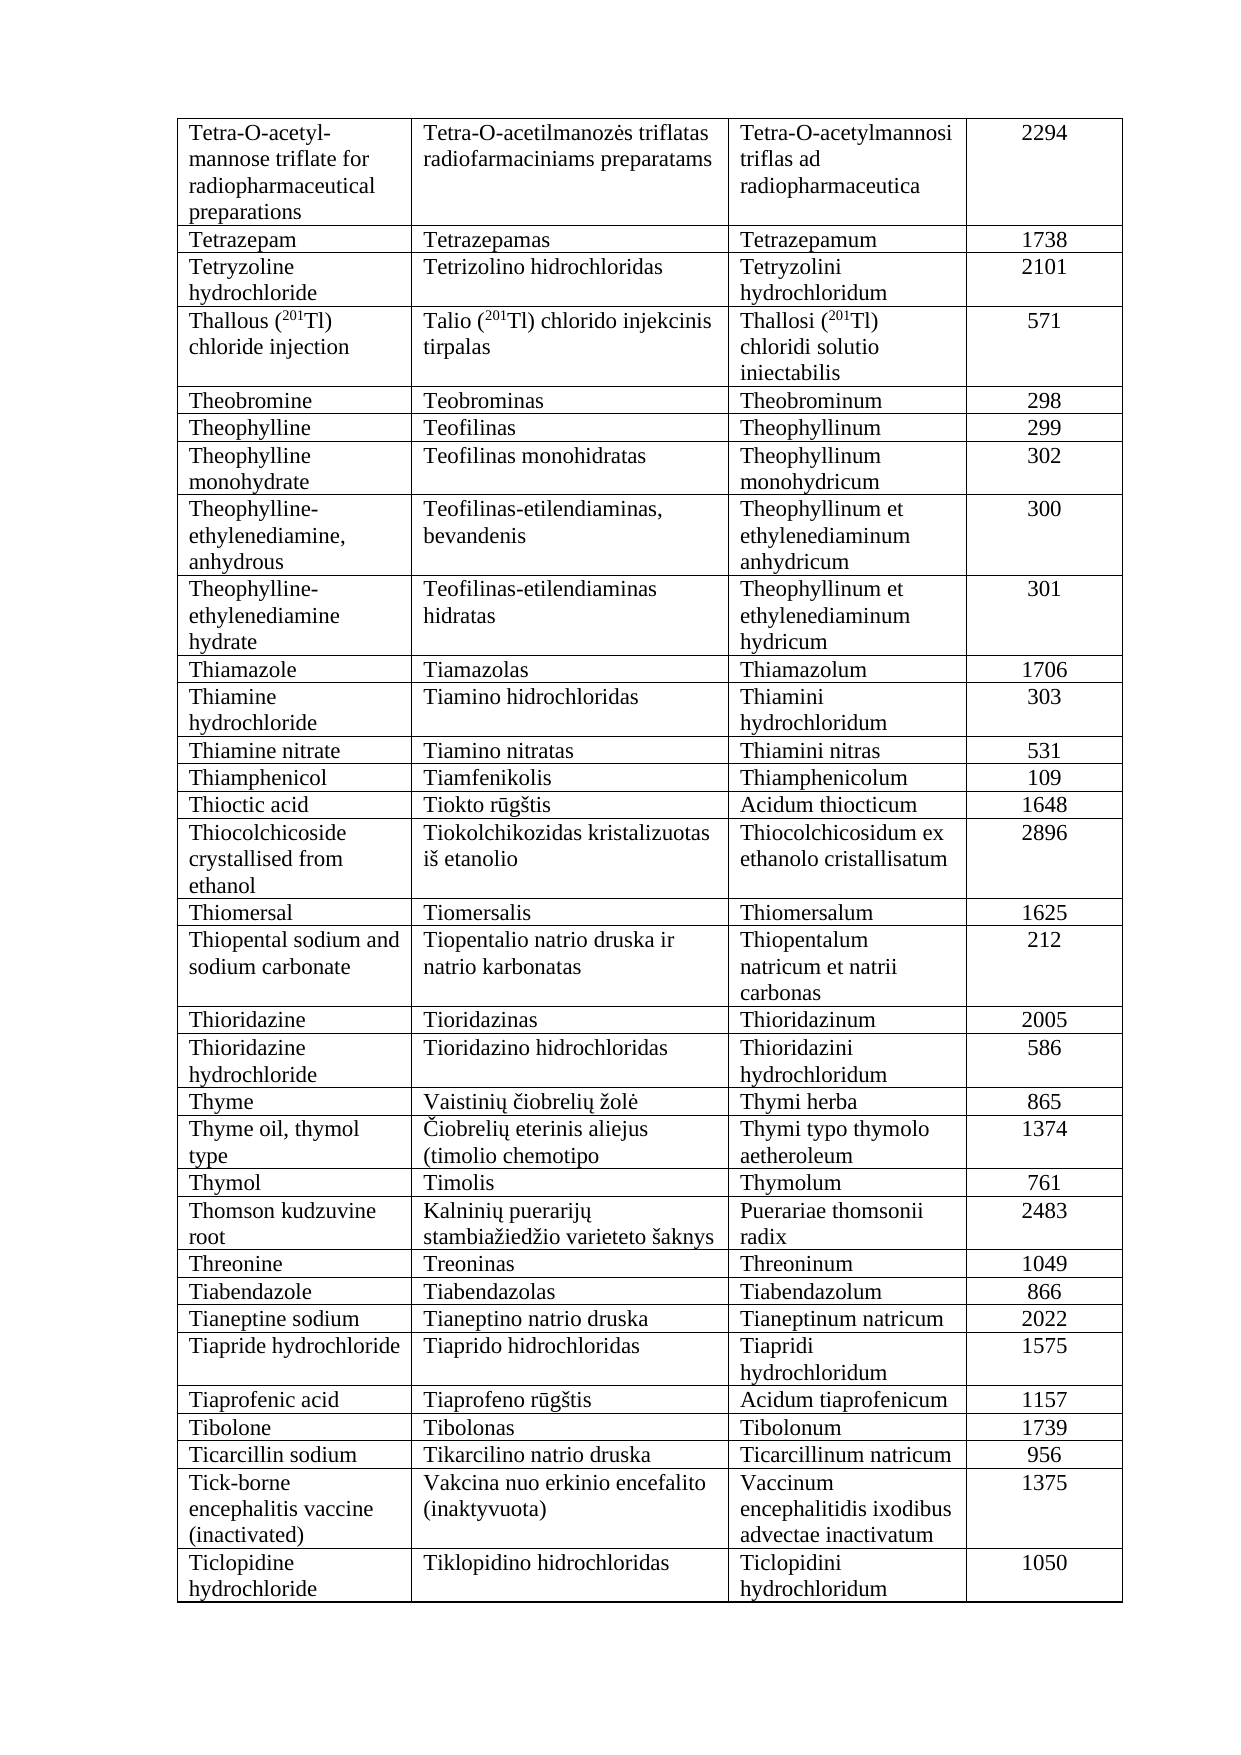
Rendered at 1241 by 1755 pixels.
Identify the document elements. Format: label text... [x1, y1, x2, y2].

table_cell Tick-borne encephalitis vaccine (inactivated) [178, 1469, 411, 1548]
table_cell Thioridazinum [729, 1007, 966, 1033]
table_cell Tiklopidino hidrochloridas [412, 1549, 728, 1601]
table_cell 300 [967, 495, 1122, 574]
table_cell Thiamazolum [729, 656, 966, 682]
table_cell Thiamine nitrate [178, 737, 411, 763]
table_cell Tiaprido hidrochloridas [412, 1333, 728, 1385]
table_cell Theophyllinum et ethylenediaminum anhydricum [729, 495, 966, 574]
table_cell Thallosi (201Tl) chloridi solutio iniectabilis [729, 307, 966, 386]
table_cell Tiabendazolas [412, 1278, 728, 1304]
table_cell Tiokto rūgštis [412, 792, 728, 818]
table_cell Teobrominas [412, 387, 728, 413]
table_cell 2483 [967, 1197, 1122, 1249]
table_cell 1575 [967, 1333, 1122, 1385]
table_cell Tetra-O-acetilmanozės triflatas radiofarmaciniams preparatams [412, 119, 728, 224]
table_cell 2101 [967, 253, 1122, 306]
table_cell Threonine [178, 1250, 411, 1277]
table_cell Ticlopidine hydrochloride [178, 1549, 411, 1601]
table_cell Thioridazini hydrochloridum [729, 1034, 966, 1087]
table_cell Tibolone [178, 1414, 411, 1440]
table_cell Thiamazole [178, 656, 411, 682]
table_cell Theophylline-ethylenediamine hydrate [178, 576, 411, 654]
table_cell Ticarcillin sodium [178, 1441, 411, 1467]
table_cell 1738 [967, 226, 1122, 252]
table_cell 866 [967, 1278, 1122, 1304]
table_cell Teofilinas-etilendiaminas hidratas [412, 576, 728, 654]
table_cell Tiabendazolum [729, 1278, 966, 1304]
table_cell Tetrizolino hidrochloridas [412, 253, 728, 306]
table_cell Tiamfenikolis [412, 764, 728, 791]
table_cell 761 [967, 1169, 1122, 1196]
table_cell Tianeptino natrio druska [412, 1305, 728, 1332]
table_cell Tiapridi hydrochloridum [729, 1333, 966, 1385]
table_cell Thymol [178, 1169, 411, 1196]
table_cell 212 [967, 926, 1122, 1006]
table_cell Ticarcillinum natricum [729, 1441, 966, 1467]
table_cell Vaccinum encephalitidis ixodibus advectae inactivatum [729, 1469, 966, 1548]
table_cell 1157 [967, 1386, 1122, 1413]
table_cell 1049 [967, 1250, 1122, 1277]
table_cell Tiopentalio natrio druska ir natrio karbonatas [412, 926, 728, 1006]
table_cell 299 [967, 414, 1122, 441]
table_cell 2294 [967, 119, 1122, 224]
table_cell Thiomersal [178, 899, 411, 925]
table_cell Tetra-O-acetylmannosi triflas ad radiopharmaceutica [729, 119, 966, 224]
table_cell Tiokolchikozidas kristalizuotas iš etanolio [412, 819, 728, 898]
table_cell Tioridazinas [412, 1007, 728, 1033]
table_cell Thiocolchicosidum ex ethanolo cristallisatum [729, 819, 966, 898]
table_cell 302 [967, 442, 1122, 494]
table_cell Vakcina nuo erkinio encefalito (inaktyvuota) [412, 1469, 728, 1548]
table_cell Theophylline [178, 414, 411, 441]
table_cell Thiamini hydrochloridum [729, 683, 966, 736]
table_cell Thymi typo thymolo aetheroleum [729, 1116, 966, 1168]
table_cell Acidum thiocticum [729, 792, 966, 818]
table_cell 109 [967, 764, 1122, 791]
table_cell Kalninių puerarijų stambiažiedžio varieteto šaknys [412, 1197, 728, 1249]
table_cell Theophyllinum monohydricum [729, 442, 966, 494]
table_cell 586 [967, 1034, 1122, 1087]
table_cell Tianeptine sodium [178, 1305, 411, 1332]
table_cell 2005 [967, 1007, 1122, 1033]
table_cell Talio (201Tl) chlorido injekcinis tirpalas [412, 307, 728, 386]
table_cell Thiamphenicol [178, 764, 411, 791]
table_cell 2896 [967, 819, 1122, 898]
table_cell Thymi herba [729, 1088, 966, 1114]
table_cell Vaistinių čiobrelių žolė [412, 1088, 728, 1114]
table_cell Thioctic acid [178, 792, 411, 818]
table_cell Tibolonum [729, 1414, 966, 1440]
table_cell Thiomersalum [729, 899, 966, 925]
table_cell Tiamazolas [412, 656, 728, 682]
table_cell Thymolum [729, 1169, 966, 1196]
table_cell 1050 [967, 1549, 1122, 1601]
table_cell Thiopentalum natricum et natrii carbonas [729, 926, 966, 1006]
table_cell Theophylline monohydrate [178, 442, 411, 494]
table_cell Theophyllinum et ethylenediaminum hydricum [729, 576, 966, 654]
table_cell Thomson kudzuvine root [178, 1197, 411, 1249]
table_cell Tiapride hydrochloride [178, 1333, 411, 1385]
table_cell 2022 [967, 1305, 1122, 1332]
table_cell Theophylline-ethylenediamine, anhydrous [178, 495, 411, 574]
table_cell 531 [967, 737, 1122, 763]
table_cell Tiamino nitratas [412, 737, 728, 763]
table_cell 1648 [967, 792, 1122, 818]
table_cell Acidum tiaprofenicum [729, 1386, 966, 1413]
table_cell Timolis [412, 1169, 728, 1196]
table_cell Thiopental sodium and sodium carbonate [178, 926, 411, 1006]
table_cell Tioridazino hidrochloridas [412, 1034, 728, 1087]
table_cell Tetrazepamum [729, 226, 966, 252]
table_cell Tetrazepamas [412, 226, 728, 252]
table_cell Thioridazine hydrochloride [178, 1034, 411, 1087]
table_cell 956 [967, 1441, 1122, 1467]
table_cell 298 [967, 387, 1122, 413]
table_cell 301 [967, 576, 1122, 654]
table_cell Thiamini nitras [729, 737, 966, 763]
table_cell Tibolonas [412, 1414, 728, 1440]
table_cell Thioridazine [178, 1007, 411, 1033]
table_cell Tiabendazole [178, 1278, 411, 1304]
table_cell Tetryzolini hydrochloridum [729, 253, 966, 306]
table_cell Theophyllinum [729, 414, 966, 441]
table_cell 1706 [967, 656, 1122, 682]
table_cell 303 [967, 683, 1122, 736]
table_cell 1739 [967, 1414, 1122, 1440]
table_cell Thyme [178, 1088, 411, 1114]
table_cell Theobrominum [729, 387, 966, 413]
table_cell Tikarcilino natrio druska [412, 1441, 728, 1467]
table_cell Tianeptinum natricum [729, 1305, 966, 1332]
table_cell Teofilinas-etilendiaminas, bevandenis [412, 495, 728, 574]
table_cell Puerariae thomsonii radix [729, 1197, 966, 1249]
table_cell Tetra-O-acetyl-mannose triflate for radiopharmaceutical preparations [178, 119, 411, 224]
table_cell Teofilinas [412, 414, 728, 441]
table_cell 1374 [967, 1116, 1122, 1168]
table_cell Tetrazepam [178, 226, 411, 252]
table_cell Thiocolchicoside crystallised from ethanol [178, 819, 411, 898]
table_cell Thyme oil, thymol type [178, 1116, 411, 1168]
table_cell Tiomersalis [412, 899, 728, 925]
table_cell 571 [967, 307, 1122, 386]
table_cell Tiamino hidrochloridas [412, 683, 728, 736]
table_cell 865 [967, 1088, 1122, 1114]
table_cell Tiaprofeno rūgštis [412, 1386, 728, 1413]
table_cell Ticlopidini hydrochloridum [729, 1549, 966, 1601]
table_cell Theobromine [178, 387, 411, 413]
table_cell 1375 [967, 1469, 1122, 1548]
table_cell 1625 [967, 899, 1122, 925]
table_cell Čiobrelių eterinis aliejus (timolio chemotipo [412, 1116, 728, 1168]
table_cell Treoninas [412, 1250, 728, 1277]
table_cell Tiaprofenic acid [178, 1386, 411, 1413]
table_cell Threoninum [729, 1250, 966, 1277]
table_cell Thallous (201Tl) chloride injection [178, 307, 411, 386]
table_cell Thiamphenicolum [729, 764, 966, 791]
table_cell Thiamine hydrochloride [178, 683, 411, 736]
table_cell Tetryzoline hydrochloride [178, 253, 411, 306]
table_cell Teofilinas monohidratas [412, 442, 728, 494]
